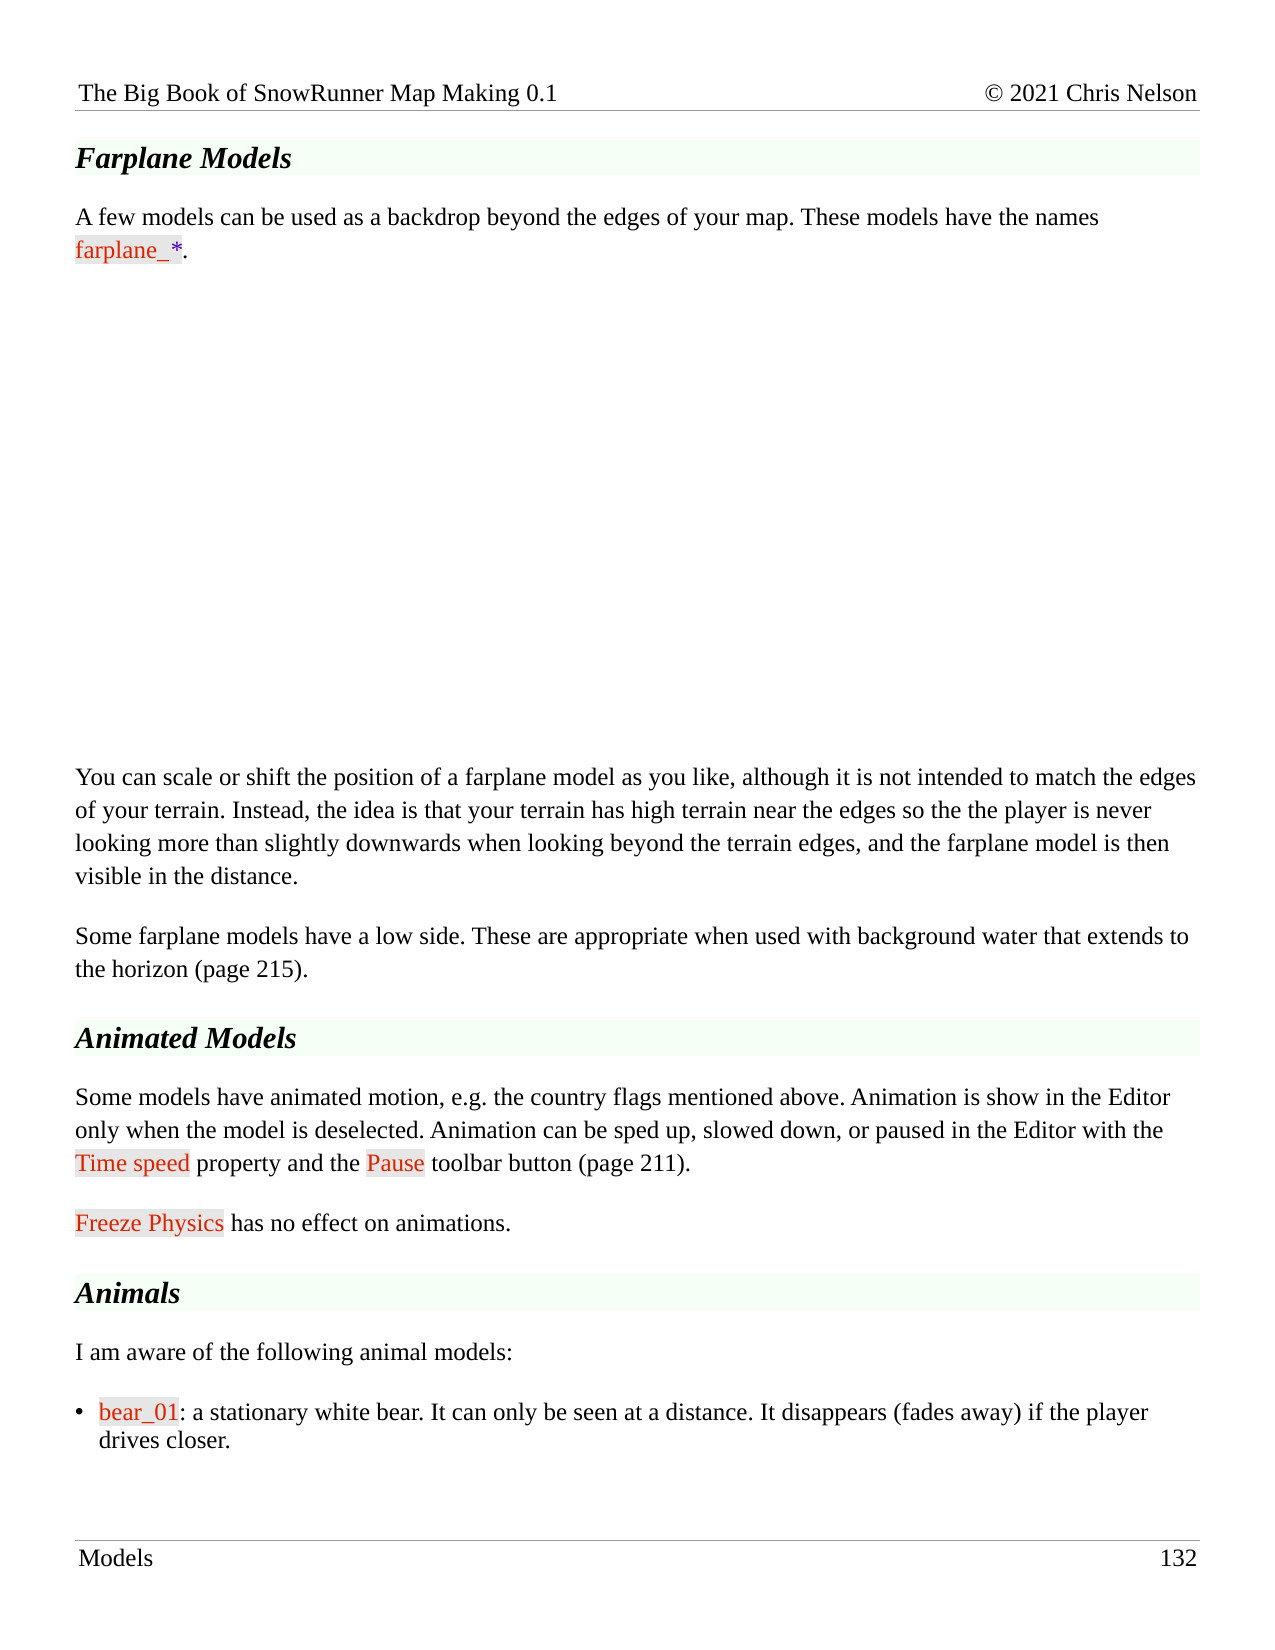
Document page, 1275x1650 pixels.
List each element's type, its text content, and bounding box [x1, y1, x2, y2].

text Some farplane models have a low side. These are appropriate when used with background water that extends to the horizon (page 215). [75, 921, 1200, 983]
text A few models can be used as a backdrop beyond the edges of your map. These models have the names farplane_*. [75, 202, 1200, 264]
text Some models have animated motion, e.g. the country flags mentioned above. Animation is show in the Editor only when the model is deselected. Animation can be sped up, slowed down, or paused in the Editor with the Time speed property and the Pause toolbar button (page 211). [75, 1082, 1200, 1177]
text You can scale or shift the position of a farplane model as you like, although it is not intended to match the edges of your terrain. Instead, the idea is that your terrain has high terrain near the edges so the the player is never looking more than slightly downwards when looking beyond the terrain edges, and the farplane model is then visible in the distance. [75, 762, 1200, 890]
text Freeze Physics has no effect on animations. [75, 1208, 1200, 1237]
subtitle Animals [75, 1274, 1200, 1310]
subtitle Farplane Models [75, 140, 1200, 175]
text I am aware of the following animal models: [75, 1337, 1200, 1366]
subtitle Animated Models [75, 1020, 1200, 1056]
list bear_01: a stationary white bear. It can only be seen at a distance. It disappears (fades away) if the player drives closer. [75, 1397, 1200, 1454]
